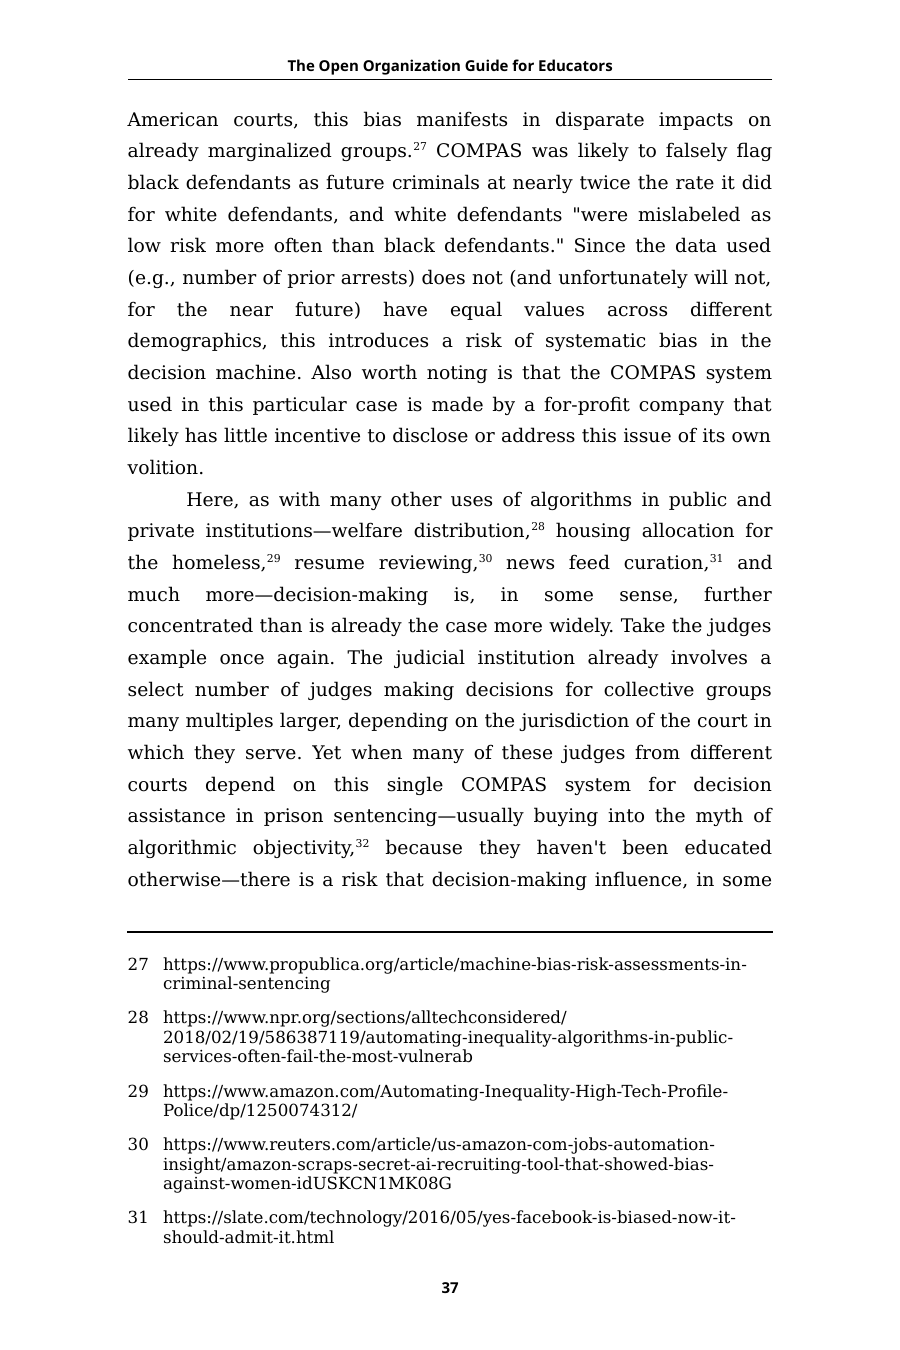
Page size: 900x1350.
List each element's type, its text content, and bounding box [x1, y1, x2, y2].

text Here, as with many other uses of algorithms in public and private institutions—welfare distribution, housing allocation for the homeless, resume reviewing, news feed curation, and much more—decision-making is, in some sense, further concentrated than is already the case more widely. Take the judges example once again. The judicial institution already involves a select number of judges making decisions for collective groups many multiples larger, depending on the jurisdiction of the court in which they serve. Yet when many of these judges from different courts depend on this single COMPAS system for decision assistance in prison sentencing—usually buying into the myth of algorithmic objectivity, because they haven't been educated otherwise—there is a risk that decision-making influence, in some [127, 489, 772, 891]
text https://www.reuters.com/article/us-amazon-com-jobs-automation-insight/amazon-scraps-secret-ai-recruiting-tool-that-showed-bias-against-women-idUSKCN1MK08G [127, 1135, 772, 1193]
text https://www.propublica.org/article/machine-bias-risk-assessments-in-criminal-sentencing [127, 954, 772, 993]
text https://www.amazon.com/Automating-Inequality-High-Tech-Profile-Police/dp/1250074312/ [127, 1081, 772, 1120]
text https://slate.com/technology/2016/05/yes-facebook-is-biased-now-it-should-admit-it.html [127, 1208, 772, 1247]
text American courts, this bias manifests in disparate impacts on already marginalized groups. COMPAS was likely to falsely flag black defendants as future criminals at nearly twice the rate it did for white defendants, and white defendants "were mislabeled as low risk more often than black defendants." Since the data used (e.g., number of prior arrests) does not (and unfortunately will not, for the near future) have equal values across different demographics, this introduces a risk of systematic bias in the decision machine. Also worth noting is that the COMPAS system used in this particular case is made by a for-profit company that likely has little incentive to disclose or address this issue of its own volition. [127, 109, 772, 479]
text https://www.npr.org/sections/alltechconsidered/2018/02/19/586387119/automating-inequality-algorithms-in-public-services-often-fail-the-most-vulnerab [127, 1008, 772, 1066]
